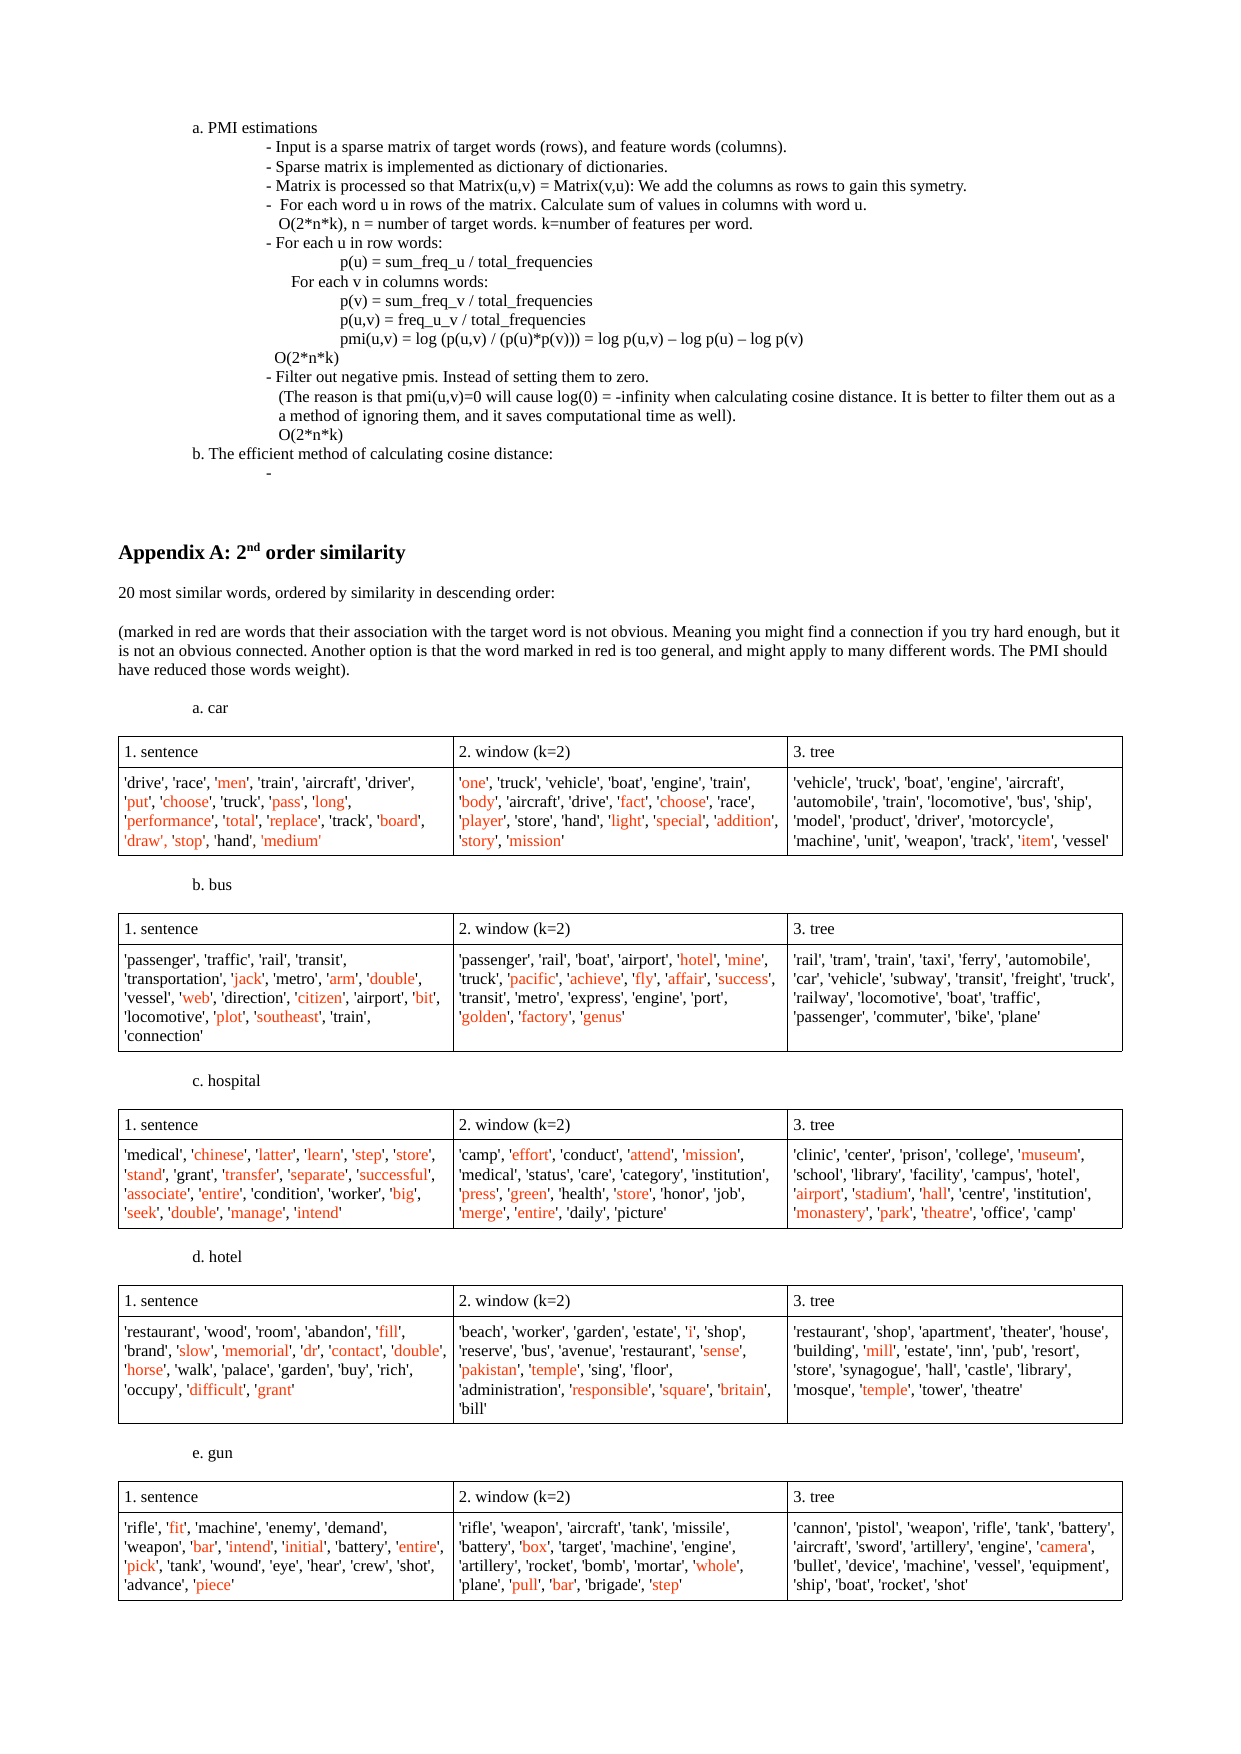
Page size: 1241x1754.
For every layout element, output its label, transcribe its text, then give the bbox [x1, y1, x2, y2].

text p(u) = sum_freq_u / total_frequencies [118, 252, 1122, 271]
table_cell 'restaurant', 'wood', 'room', 'abandon', 'fill', 'brand', 'slow', 'memorial', 'dr', 'contact', 'double', 'horse', 'walk', 'palace', 'garden', 'buy', 'rich', 'occupy', 'difficult', 'grant' [119, 1317, 453, 1423]
text - For each u in row words: [118, 233, 1122, 252]
table_header 3. tree [788, 914, 1122, 944]
table_cell 'passenger', 'rail', 'boat', 'airport', 'hotel', 'mine', 'truck', 'pacific', 'achieve', 'fly', 'affair', 'success', 'transit', 'metro', 'express', 'engine', 'port', 'golden', 'factory', 'genus' [454, 945, 787, 1051]
text O(2*n*k) [118, 348, 1122, 367]
table_header 3. tree [788, 1110, 1122, 1139]
table_cell 'restaurant', 'shop', 'apartment', 'theater', 'house', 'building', 'mill', 'estate', 'inn', 'pub', 'resort', 'store', 'synagogue', 'hall', 'castle', 'library', 'mosque', 'temple', 'tower', 'theatre' [788, 1317, 1122, 1423]
text - [118, 463, 1122, 482]
text - Input is a sparse matrix of target words (rows), and feature words (columns). [118, 137, 1122, 156]
text 20 most similar words, ordered by similarity in descending order: [118, 583, 1122, 602]
table_cell 'beach', 'worker', 'garden', 'estate', 'i', 'shop', 'reserve', 'bus', 'avenue', 'restaurant', 'sense', 'pakistan', 'temple', 'sing', 'floor', 'administration', 'responsible', 'square', 'britain', 'bill' [454, 1317, 787, 1423]
table_header 3. tree [788, 1482, 1122, 1512]
table_header 1. sentence [119, 914, 453, 944]
table_header 2. window (k=2) [454, 1482, 787, 1512]
text a. car [118, 698, 1122, 717]
text p(u,v) = freq_u_v / total_frequencies [118, 310, 1122, 329]
text b. The efficient method of calculating cosine distance: [118, 444, 1122, 463]
table_cell 'cannon', 'pistol', 'weapon', 'rifle', 'tank', 'battery', 'aircraft', 'sword', 'artillery', 'engine', 'camera', 'bullet', 'device', 'machine', 'vessel', 'equipment', 'ship', 'boat', 'rocket', 'shot' [788, 1513, 1122, 1600]
table_cell 'clinic', 'center', 'prison', 'college', 'museum', 'school', 'library', 'facility', 'campus', 'hotel', 'airport', 'stadium', 'hall', 'centre', 'institution', 'monastery', 'park', 'theatre', 'office', 'camp' [788, 1140, 1122, 1228]
table_header 1. sentence [119, 1110, 453, 1139]
table_cell 'one', 'truck', 'vehicle', 'boat', 'engine', 'train', 'body', 'aircraft', 'drive', 'fact', 'choose', 'race', 'player', 'store', 'hand', 'light', 'special', 'addition', 'story', 'mission' [454, 768, 787, 855]
table_header 3. tree [788, 737, 1122, 767]
text Appendix A: 2nd order similarity [118, 540, 1122, 564]
text For each v in columns words: [118, 271, 1122, 291]
table_cell 'medical', 'chinese', 'latter', 'learn', 'step', 'store', 'stand', 'grant', 'transfer', 'separate', 'successful', 'associate', 'entire', 'condition', 'worker', 'big', 'seek', 'double', 'manage', 'intend' [119, 1140, 453, 1228]
text e. gun [118, 1443, 1122, 1462]
text b. bus [118, 874, 1122, 894]
table_cell 'passenger', 'traffic', 'rail', 'transit', 'transportation', 'jack', 'metro', 'arm', 'double', 'vessel', 'web', 'direction', 'citizen', 'airport', 'bit', 'locomotive', 'plot', 'southeast', 'train', 'connection' [119, 945, 453, 1051]
text (The reason is that pmi(u,v)=0 will cause log(0) = -infinity when calculating cosine distance. It is better to filter them out as a [118, 386, 1122, 406]
table_header 3. tree [788, 1286, 1122, 1316]
table_header 2. window (k=2) [454, 737, 787, 767]
text - For each word u in rows of the matrix. Calculate sum of values in columns with word u. [118, 195, 1122, 214]
table_header 1. sentence [119, 1482, 453, 1512]
table_cell 'drive', 'race', 'men', 'train', 'aircraft', 'driver', 'put', 'choose', 'truck', 'pass', 'long', 'performance', 'total', 'replace', 'track', 'board', 'draw', 'stop', 'hand', 'medium' [119, 768, 453, 855]
table_cell 'rifle', 'fit', 'machine', 'enemy', 'demand', 'weapon', 'bar', 'intend', 'initial', 'battery', 'entire', 'pick', 'tank', 'wound', 'eye', 'hear', 'crew', 'shot', 'advance', 'piece' [119, 1513, 453, 1600]
text - Sparse matrix is implemented as dictionary of dictionaries. [118, 156, 1122, 176]
text - Filter out negative pmis. Instead of setting them to zero. [118, 367, 1122, 386]
text p(v) = sum_freq_v / total_frequencies [118, 291, 1122, 310]
text O(2*n*k), n = number of target words. k=number of features per word. [118, 214, 1122, 233]
text a. PMI estimations [118, 118, 1122, 137]
text c. hospital [118, 1070, 1122, 1089]
table_header 1. sentence [119, 737, 453, 767]
table_cell 'vehicle', 'truck', 'boat', 'engine', 'aircraft', 'automobile', 'train', 'locomotive', 'bus', 'ship', 'model', 'product', 'driver', 'motorcycle', 'machine', 'unit', 'weapon', 'track', 'item', 'vessel' [788, 768, 1122, 855]
table_cell 'rifle', 'weapon', 'aircraft', 'tank', 'missile', 'battery', 'box', 'target', 'machine', 'engine', 'artillery', 'rocket', 'bomb', 'mortar', 'whole', 'plane', 'pull', 'bar', 'brigade', 'step' [454, 1513, 787, 1600]
table_header 1. sentence [119, 1286, 453, 1316]
table_cell 'rail', 'tram', 'train', 'taxi', 'ferry', 'automobile', 'car', 'vehicle', 'subway', 'transit', 'freight', 'truck', 'railway', 'locomotive', 'boat', 'traffic', 'passenger', 'commuter', 'bike', 'plane' [788, 945, 1122, 1051]
text a method of ignoring them, and it saves computational time as well). [118, 406, 1122, 425]
text (marked in red are words that their association with the target word is not obvious. Meaning you might find a connection if you try hard enough, but it is not an obvious connected. Another option is that the word marked in red is too general, and might apply to many different words. The PMI should have reduced those words weight). [118, 621, 1122, 679]
text O(2*n*k) [118, 425, 1122, 444]
table_header 2. window (k=2) [454, 914, 787, 944]
table_cell 'camp', 'effort', 'conduct', 'attend', 'mission', 'medical', 'status', 'care', 'category', 'institution', 'press', 'green', 'health', 'store', 'honor', 'job', 'merge', 'entire', 'daily', 'picture' [454, 1140, 787, 1228]
text pmi(u,v) = log (p(u,v) / (p(u)*p(v))) = log p(u,v) – log p(u) – log p(v) [118, 329, 1122, 348]
text d. hotel [118, 1247, 1122, 1266]
text - Matrix is processed so that Matrix(u,v) = Matrix(v,u): We add the columns as rows to gain this symetry. [118, 176, 1122, 195]
table_header 2. window (k=2) [454, 1110, 787, 1139]
table_header 2. window (k=2) [454, 1286, 787, 1316]
